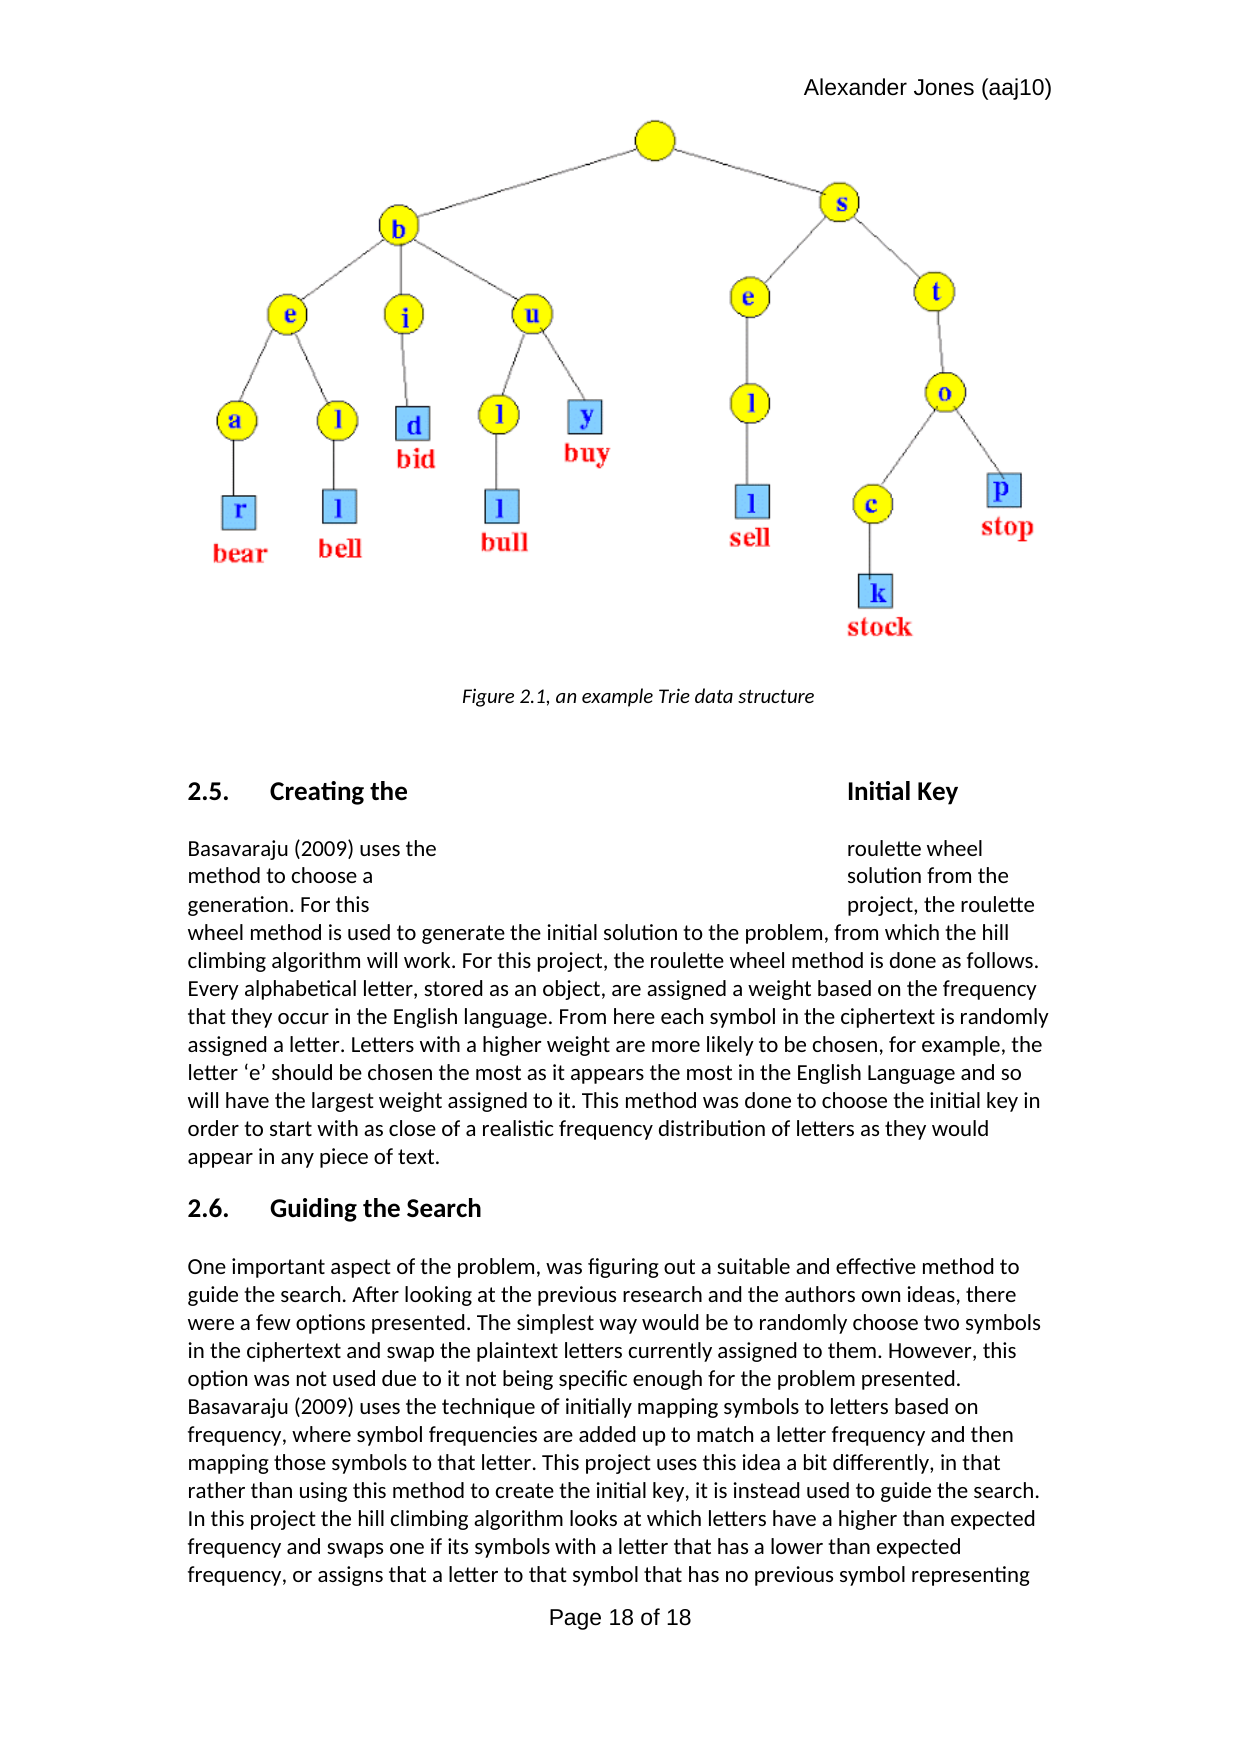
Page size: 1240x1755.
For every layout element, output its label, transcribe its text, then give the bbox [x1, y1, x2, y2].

subtitle Initial Key [847, 774, 1052, 807]
text Basavaraju (2009) uses the roulette wheel method to choose a solution from the generation. For this project, the roulette wheel method is used to generate the initial solution to the problem, from which the hill climbing algorithm will work. For this project, the roulette wheel method is done as follows. Every alphabetical letter, stored as an object, are assigned a weight based on the frequency that they occur in the English language. From here each symbol in the ciphertext is randomly assigned a letter. Letters with a higher weight are more likely to be chosen, for example, the letter ‘e’ should be chosen the most as it appears the most in the English Language and so will have the largest weight assigned to it. This method was done to choose the initial key in order to start with as close of a realistic frequency distribution of letters as they would appear in any piece of text. [187, 834, 1052, 1170]
subtitle Creating the [187, 774, 447, 807]
text Figure 2.1, an example Trie data structure [462, 684, 832, 709]
subtitle Guiding the Search [187, 1191, 1052, 1224]
text One important aspect of the problem, was figuring out a suitable and effective method to guide the search. After looking at the previous research and the authors own ideas, there were a few options presented. The simplest way would be to randomly choose two symbols in the ciphertext and swap the plaintext letters currently assigned to them. However, this option was not used due to it not being specific enough for the problem presented. Basavaraju (2009) uses the technique of initially mapping symbols to letters based on frequency, where symbol frequencies are added up to match a letter frequency and then mapping those symbols to that letter. This project uses this idea a bit differently, in that rather than using this method to create the initial key, it is instead used to guide the search. In this project the hill climbing algorithm looks at which letters have a higher than expected frequency and swaps one if its symbols with a letter that has a lower than expected frequency, or assigns that a letter to that symbol that has no previous symbol representing [187, 1252, 1052, 1588]
